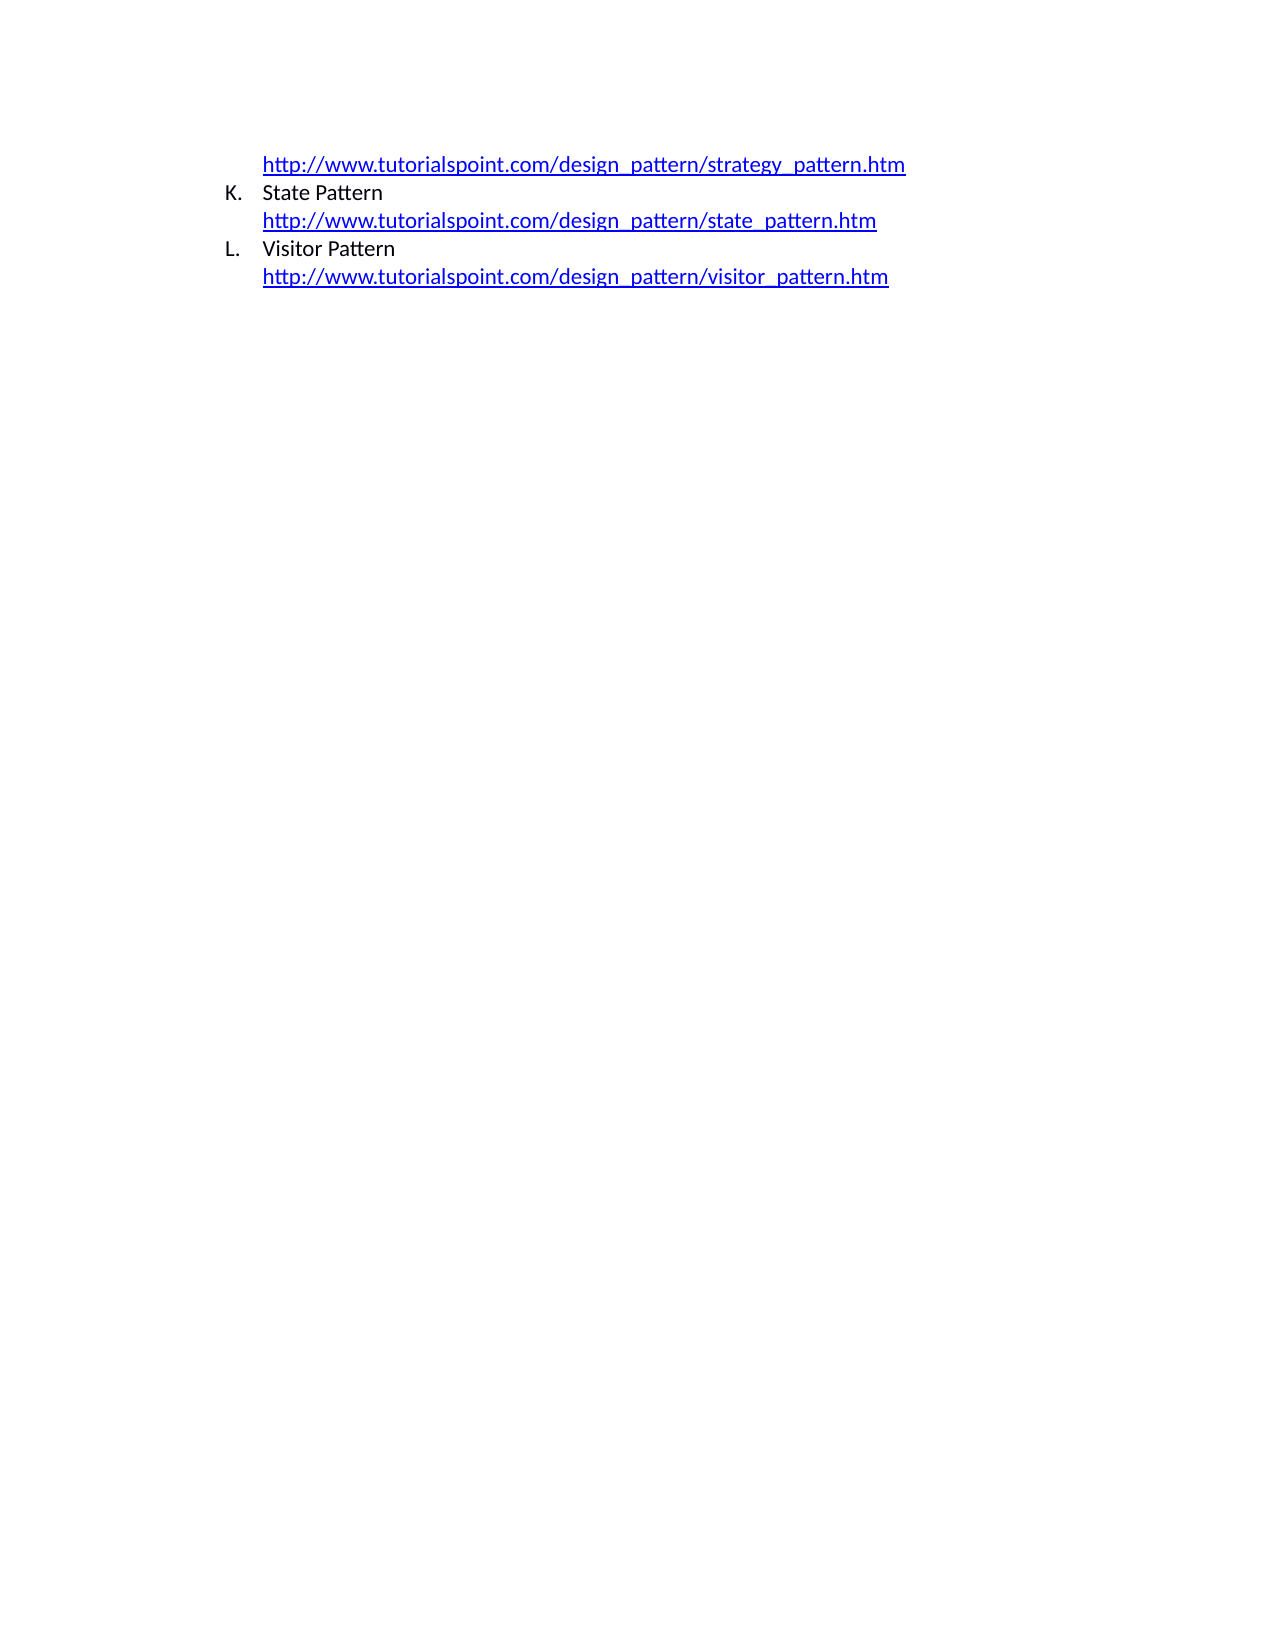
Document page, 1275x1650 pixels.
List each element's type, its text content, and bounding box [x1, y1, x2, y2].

list State Pattern [225, 178, 1125, 206]
text http://www.tutorialspoint.com/design_pattern/strategy_pattern.htm [262, 150, 1125, 178]
list Visitor Pattern [225, 234, 1125, 262]
text http://www.tutorialspoint.com/design_pattern/visitor_pattern.htm [262, 262, 1125, 290]
text http://www.tutorialspoint.com/design_pattern/state_pattern.htm [262, 206, 1125, 234]
